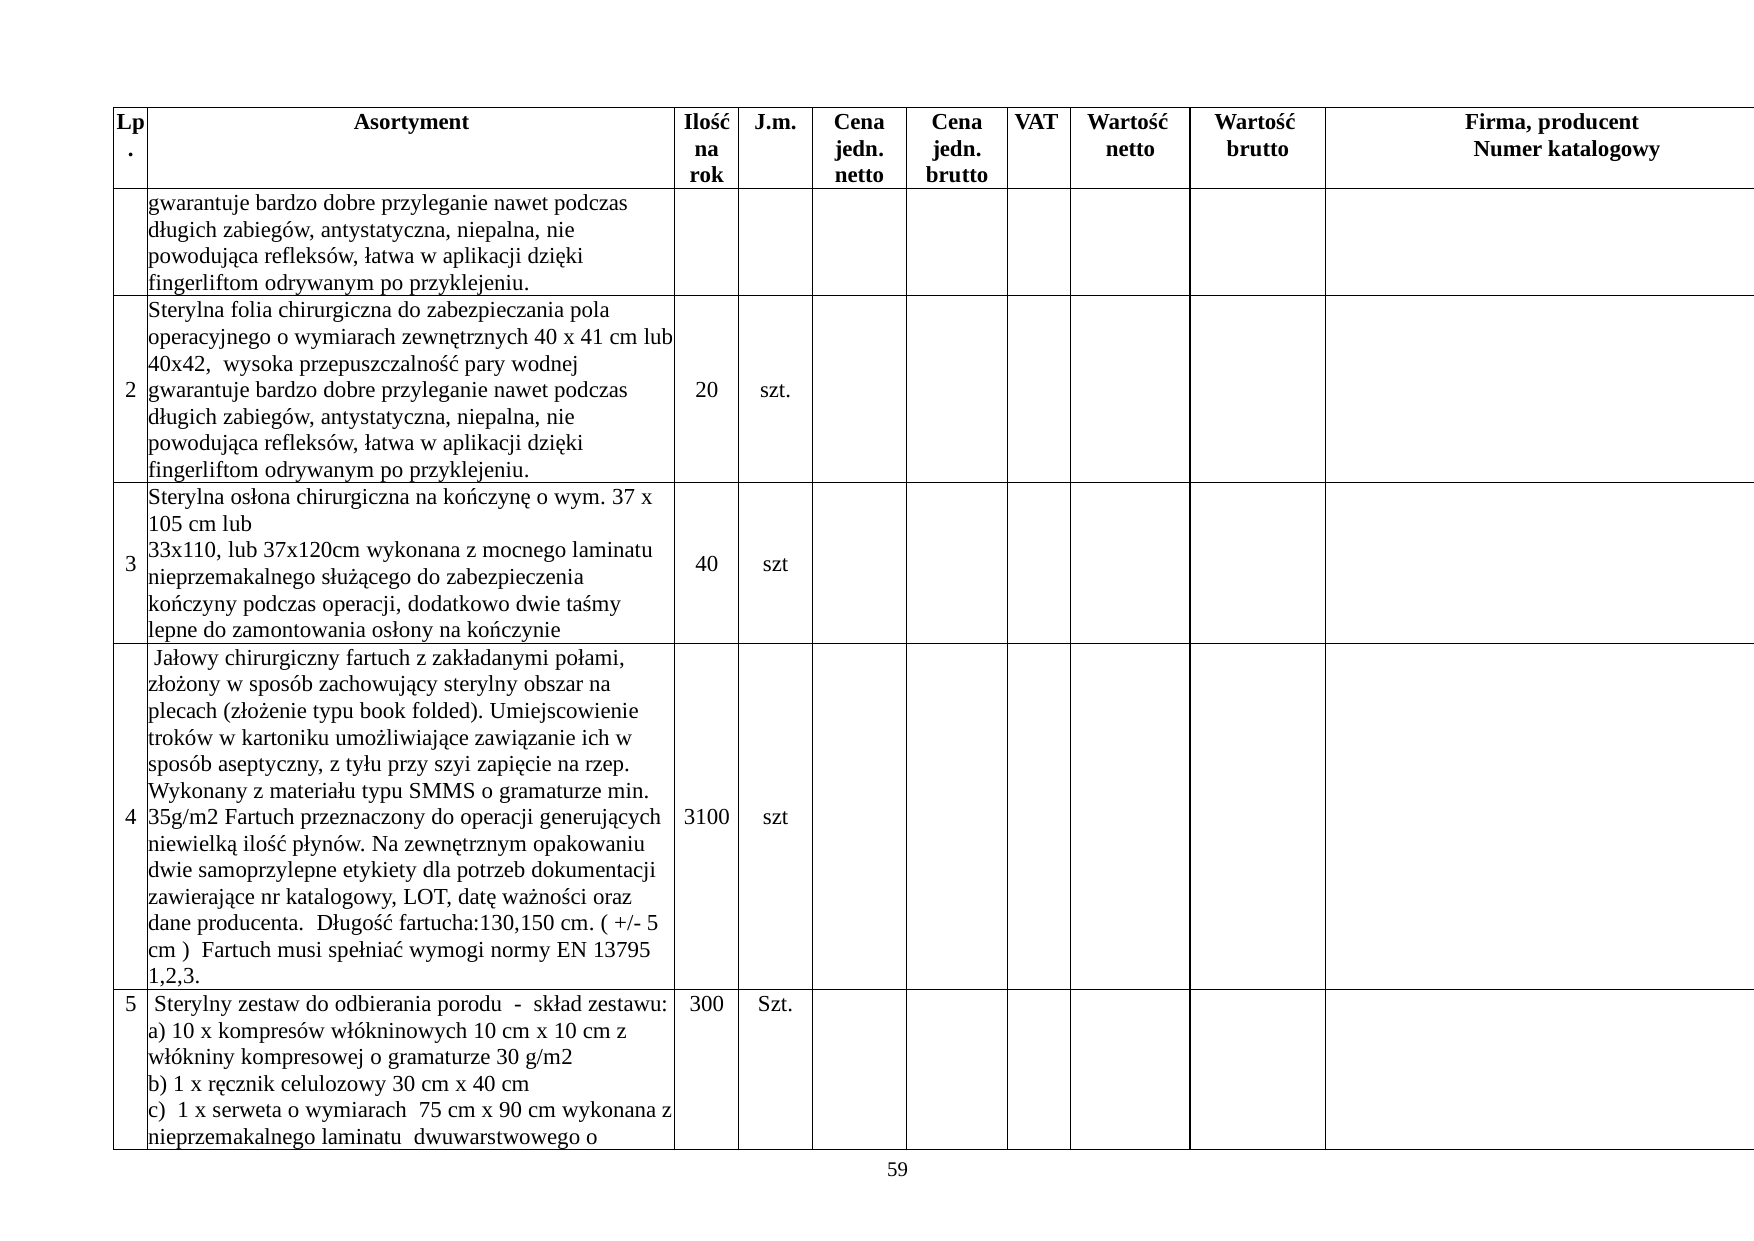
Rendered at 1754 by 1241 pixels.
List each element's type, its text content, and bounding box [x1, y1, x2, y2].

table_cell [114, 189, 147, 295]
table_cell Szt. [739, 990, 812, 1149]
table_cell [1191, 990, 1325, 1149]
table_cell [1191, 483, 1325, 643]
table_cell [1326, 990, 1754, 1149]
table_cell Sterylna folia chirurgiczna do zabezpieczania pola operacyjnego o wymiarach zewnętrznych 40 x 41 cm lub 40x42, wysoka przepuszczalność pary wodnej gwarantuje bardzo dobre przyleganie nawet podczas długich zabiegów, antystatyczna, niepalna, nie powodująca refleksów, łatwa w aplikacji dzięki fingerliftom odrywanym po przyklejeniu. [148, 296, 674, 482]
table_header Wartość brutto [1191, 108, 1325, 188]
table_cell [1071, 644, 1189, 989]
table_cell 40 [675, 483, 738, 643]
table_cell gwarantuje bardzo dobre przyleganie nawet podczas długich zabiegów, antystatyczna, niepalna, nie powodująca refleksów, łatwa w aplikacji dzięki fingerliftom odrywanym po przyklejeniu. [148, 189, 674, 295]
table_cell [907, 189, 1007, 295]
table_cell Sterylna osłona chirurgiczna na kończynę o wym. 37 x 105 cm lub 33x110, lub 37x120cm wykonana z mocnego laminatu nieprzemakalnego służącego do zabezpieczenia kończyny podczas operacji, dodatkowo dwie taśmy lepne do zamontowania osłony na kończynie [148, 483, 674, 643]
table_header Ilość na rok [675, 108, 738, 188]
table_cell [1071, 189, 1189, 295]
table_cell [1326, 644, 1754, 989]
table_cell [1008, 483, 1070, 643]
table_cell [1191, 296, 1325, 482]
table_cell [1071, 483, 1189, 643]
table_header Firma, producent Numer katalogowy [1326, 108, 1754, 188]
table_cell 5 [114, 990, 147, 1149]
table_cell Sterylny zestaw do odbierania porodu - skład zestawu: a) 10 x kompresów włókninowych 10 cm x 10 cm z włókniny kompresowej o gramaturze 30 g/m2 b) 1 x ręcznik celulozowy 30 cm x 40 cm c) 1 x serweta o wymiarach 75 cm x 90 cm wykonana z nieprzemakalnego laminatu dwuwarstwowego o [148, 990, 674, 1149]
table_cell 2 [114, 296, 147, 482]
table_header J.m. [739, 108, 812, 188]
table_cell [813, 296, 906, 482]
table_header VAT [1008, 108, 1070, 188]
table_cell [1008, 189, 1070, 295]
table_cell [1326, 189, 1754, 295]
table_cell [1191, 189, 1325, 295]
table_cell [813, 644, 906, 989]
table_cell 3 [114, 483, 147, 643]
table_cell 300 [675, 990, 738, 1149]
table_cell [1326, 483, 1754, 643]
table_cell [907, 483, 1007, 643]
table_cell [1008, 644, 1070, 989]
table_cell [675, 189, 738, 295]
table_cell 3100 [675, 644, 738, 989]
table_cell 20 [675, 296, 738, 482]
table_cell [907, 990, 1007, 1149]
table_cell szt [739, 483, 812, 643]
table_cell [907, 644, 1007, 989]
table_cell [739, 189, 812, 295]
table_cell szt. [739, 296, 812, 482]
table_cell [1071, 990, 1189, 1149]
table_header Cena jedn. brutto [907, 108, 1007, 188]
table_cell Jałowy chirurgiczny fartuch z zakładanymi połami, złożony w sposób zachowujący sterylny obszar na plecach (złożenie typu book folded). Umiejscowienie troków w kartoniku umożliwiające zawiązanie ich w sposób aseptyczny, z tyłu przy szyi zapięcie na rzep. Wykonany z materiału typu SMMS o gramaturze min. 35g/m2 Fartuch przeznaczony do operacji generujących niewielką ilość płynów. Na zewnętrznym opakowaniu dwie samoprzylepne etykiety dla potrzeb dokumentacji zawierające nr katalogowy, LOT, datę ważności oraz dane producenta. Długość fartucha:130,150 cm. ( +/- 5 cm ) Fartuch musi spełniać wymogi normy EN 13795 1,2,3. [148, 644, 674, 989]
table_cell [813, 483, 906, 643]
table_header Lp. [114, 108, 147, 188]
table_cell [1008, 990, 1070, 1149]
table_cell [1071, 296, 1189, 482]
table_cell 4 [114, 644, 147, 989]
table_header Asortyment [148, 108, 674, 188]
table_cell [1008, 296, 1070, 482]
table_cell szt [739, 644, 812, 989]
table_cell [813, 990, 906, 1149]
table_cell [813, 189, 906, 295]
table_cell [907, 296, 1007, 482]
table_header Cena jedn. netto [813, 108, 906, 188]
table_cell [1326, 296, 1754, 482]
table_cell [1191, 644, 1325, 989]
table_header Wartość netto [1071, 108, 1189, 188]
